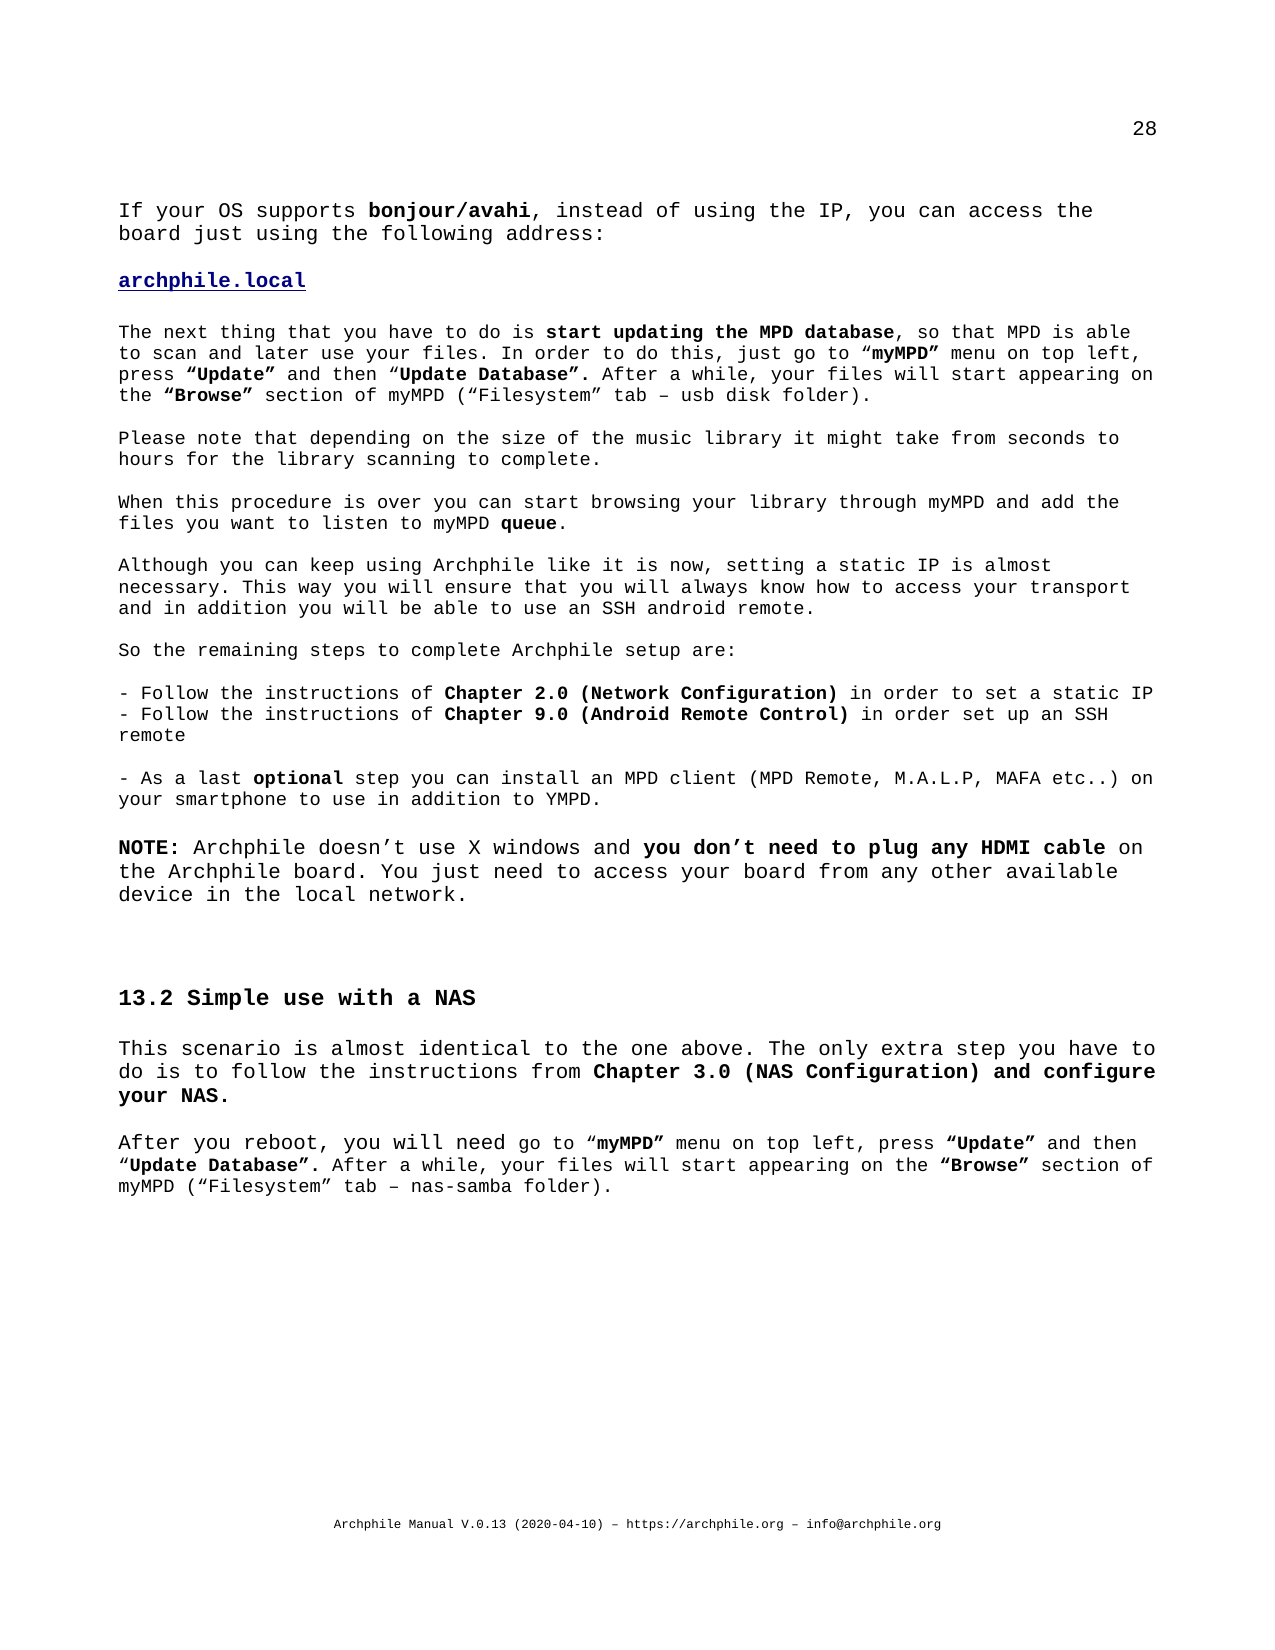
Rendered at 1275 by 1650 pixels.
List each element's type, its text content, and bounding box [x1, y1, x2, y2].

text - Follow the instructions of Chapter 2.0 (Network Configuration) in order to set a static IP [118, 684, 1157, 705]
text After you reboot, you will need go to “myMPD” menu on top left, press “Update” and then “Update Database”. After a while, your files will start appearing on the “Browse” section of myMPD (“Filesystem” tab – nas-samba folder). [118, 1132, 1157, 1198]
text NOTE: Archphile doesn’t use X windows and you don’t need to plug any HDMI cable on the Archphile board. You just need to access your board from any other available device in the local network. [118, 837, 1157, 908]
text When this procedure is over you can start browsing your library through myMPD and add the files you want to listen to myMPD queue. [118, 492, 1157, 535]
text archphile.local [118, 271, 1157, 294]
text The next thing that you have to do is start updating the MPD database, so that MPD is able to scan and later use your files. In order to do this, just go to “myMPD” menu on top left, press “Update” and then “Update Database”. After a while, your files will start appearing on the “Browse” section of myMPD (“Filesystem” tab – usb disk folder). [118, 322, 1157, 407]
text If your OS supports bonjour/avahi, instead of using the IP, you can access the board just using the following address: [118, 199, 1157, 247]
text 13.2 Simple use with a NAS [118, 986, 1157, 1012]
text Although you can keep using Archphile like it is now, setting a static IP is almost necessary. This way you will ensure that you will always know how to access your transport and in addition you will be able to use an SSH android remote. [118, 556, 1157, 620]
text So the remaining steps to complete Archphile setup are: [118, 641, 1157, 662]
text Please note that depending on the size of the music library it might take from seconds to hours for the library scanning to complete. [118, 429, 1157, 471]
text - As a last optional step you can install an MPD client (MPD Remote, M.A.L.P, MAFA etc..) on your smartphone to use in addition to YMPD. [118, 769, 1157, 811]
text This scenario is almost identical to the one above. The only extra step you have to do is to follow the instructions from Chapter 3.0 (NAS Configuration) and configure your NAS. [118, 1038, 1157, 1109]
text - Follow the instructions of Chapter 9.0 (Android Remote Control) in order set up an SSH remote [118, 705, 1157, 747]
